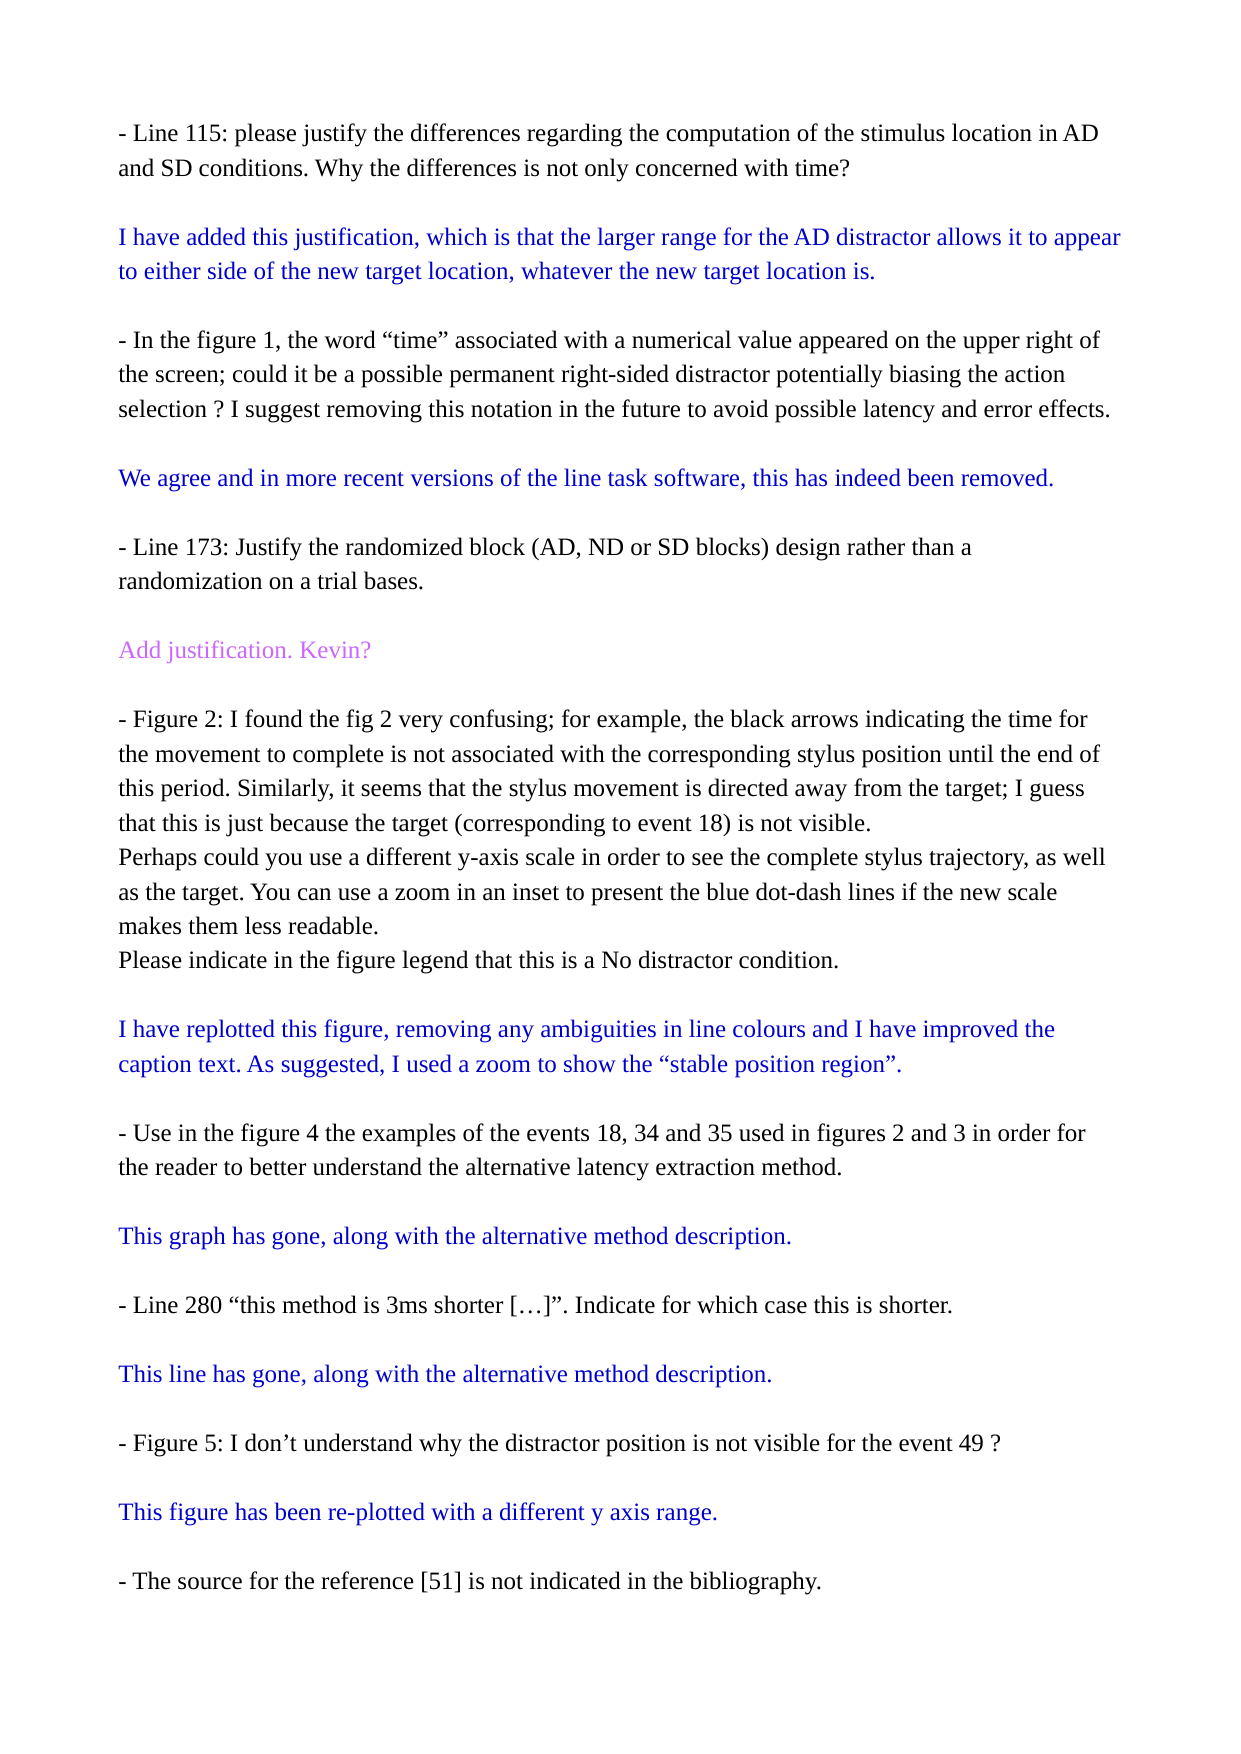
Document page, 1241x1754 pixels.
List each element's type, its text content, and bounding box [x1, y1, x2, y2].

text I have added this justification, which is that the larger range for the AD distractor allows it to appear to either side of the new target location, whatever the new target location is. [118, 222, 1122, 285]
text This figure has been re-plotted with a different y axis range. - The source for the reference [51] is not indicated in the bibliography. [118, 1497, 1122, 1629]
text - Figure 2: I found the fig 2 very confusing; for example, the black arrows indicating the time for the movement to complete is not associated with the corresponding stylus position until the end of this period. Similarly, it seems that the stylus movement is directed away from the target; I guess that this is just because the target (corresponding to event 18) is not visible. Perhaps could you use a different y-axis scale in order to see the complete stylus trajectory, as well as the target. You can use a zoom in an inset to present the blue dot-dash lines if the new scale makes them less readable. Please indicate in the figure legend that this is a No distractor condition. [118, 704, 1122, 974]
text This line has gone, along with the alternative method description. [118, 1359, 1122, 1388]
text I have replotted this figure, removing any ambiguities in line colours and I have improved the caption text. As suggested, I used a zoom to show the “stable position region”. [118, 1014, 1122, 1078]
text Add justification. Kevin? [118, 635, 1122, 664]
text - Use in the figure 4 the examples of the events 18, 34 and 35 used in figures 2 and 3 in order for the reader to better understand the alternative latency extraction method. [118, 1083, 1122, 1181]
text - Figure 5: I don’t understand why the distractor position is not visible for the event 49 ? [118, 1394, 1122, 1457]
text - Line 280 “this method is 3ms shorter […]”. Indicate for which case this is shorter. [118, 1256, 1122, 1319]
text This graph has gone, along with the alternative method description. [118, 1221, 1122, 1250]
text We agree and in more recent versions of the line task software, this has indeed been removed. [118, 463, 1122, 492]
text - Line 115: please justify the differences regarding the computation of the stimulus location in AD and SD conditions. Why the differences is not only concerned with time? [118, 118, 1122, 181]
text - Line 173: Justify the randomized block (AD, ND or SD blocks) design rather than a randomization on a trial bases. [118, 532, 1122, 595]
text - In the figure 1, the word “time” associated with a numerical value appeared on the upper right of the screen; could it be a possible permanent right-sided distractor potentially biasing the action selection ? I suggest removing this notation in the future to avoid possible latency and error effects. [118, 325, 1122, 423]
